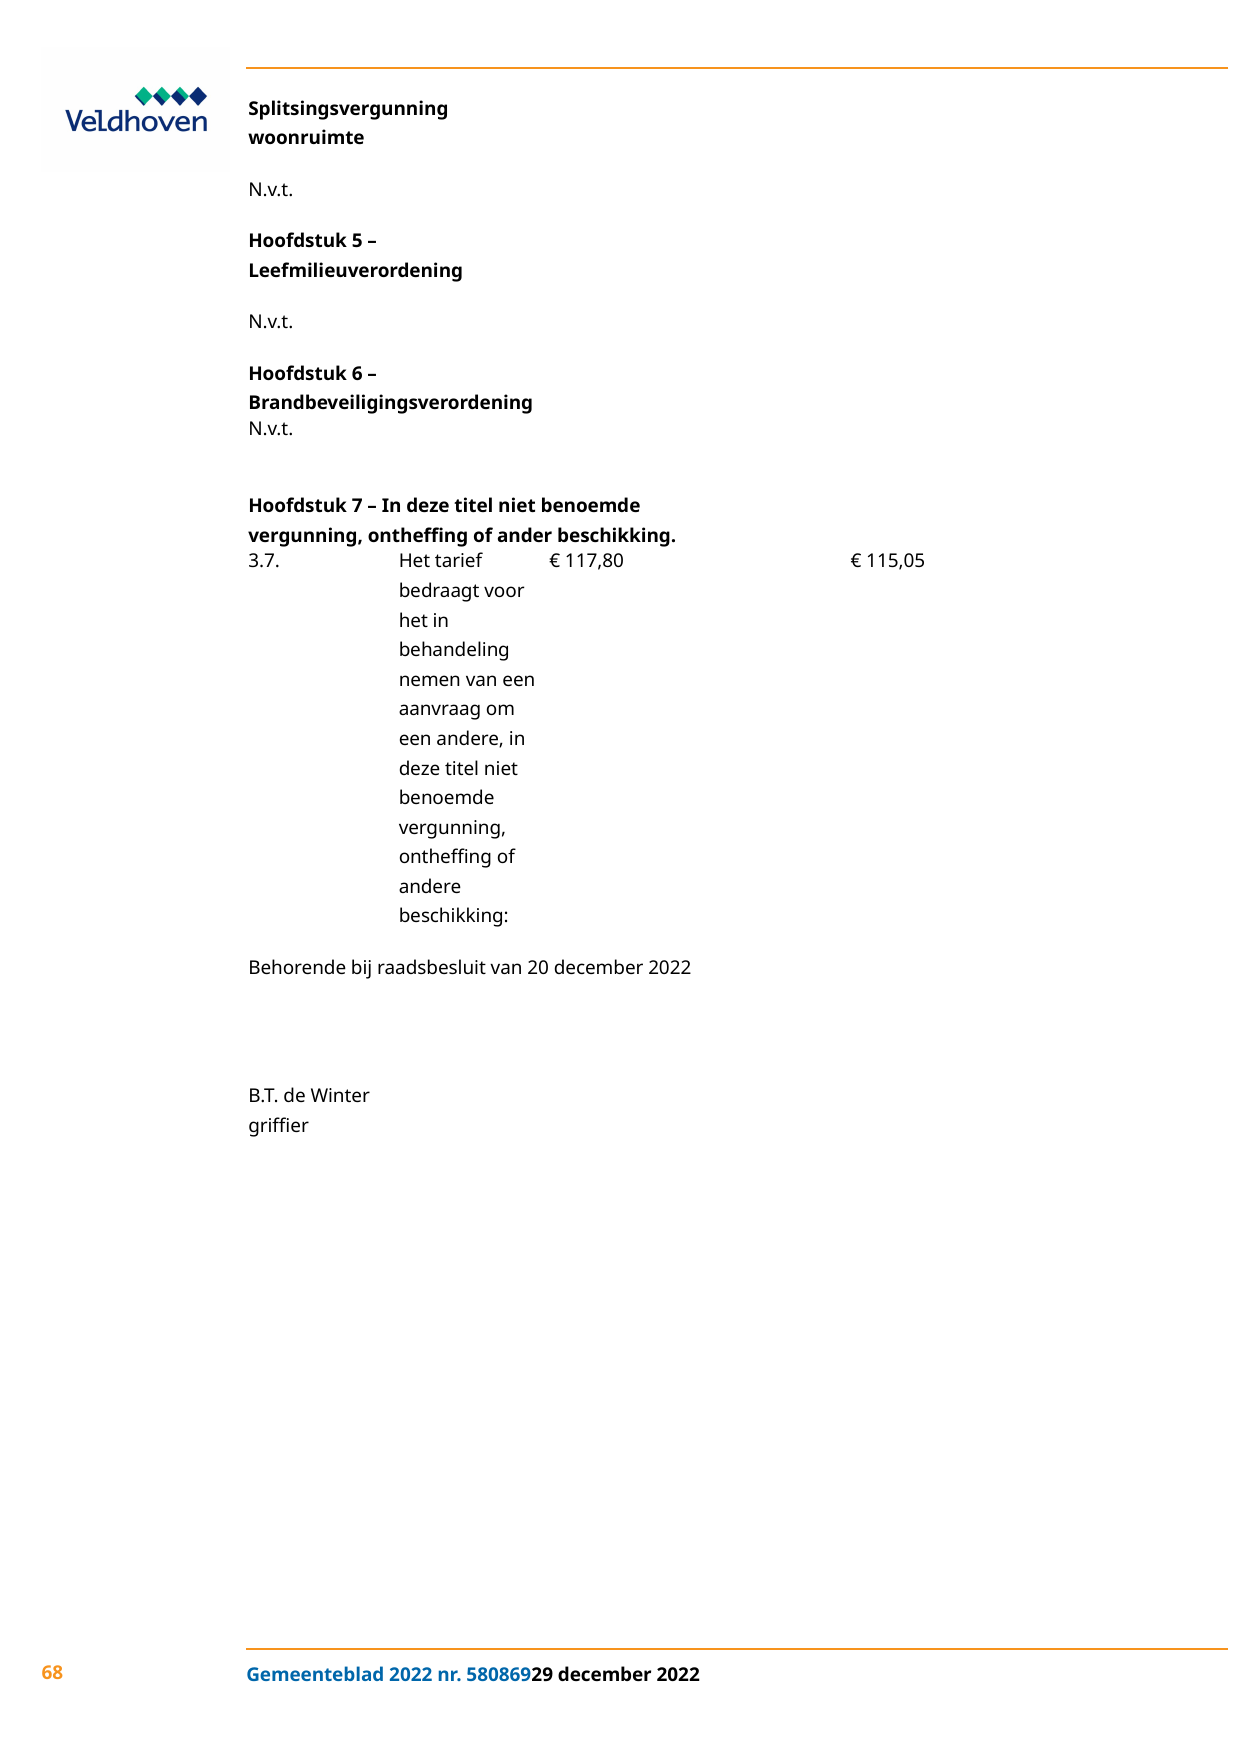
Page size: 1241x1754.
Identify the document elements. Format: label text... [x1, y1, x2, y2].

table_cell Hoofdstuk 7 – In deze titel niet benoemde vergunning, ontheffing of ander beschikking. [248, 492, 700, 548]
table_cell 3.7. [248, 548, 398, 928]
table_cell [549, 95, 850, 150]
table_cell [1001, 928, 1152, 954]
table_cell [850, 467, 1001, 492]
table_cell [1001, 308, 1152, 334]
table_cell Het tarief bedraagt voor het in behandeling nemen van een aanvraag om een andere, in deze titel niet benoemde vergunning, ontheffing of andere beschikking: [399, 548, 549, 928]
table_cell [1001, 1006, 1152, 1031]
table_cell [399, 308, 549, 334]
table_cell [549, 1168, 700, 1193]
table_cell [850, 95, 1001, 150]
table_cell [549, 283, 850, 308]
table_cell [850, 928, 1001, 954]
table_cell [248, 202, 398, 227]
table_cell [1001, 415, 1152, 441]
table_cell [248, 1006, 1001, 1031]
table_cell [1001, 441, 1152, 467]
table_cell [850, 441, 1001, 467]
table_cell [549, 150, 850, 176]
table_cell [850, 150, 1001, 176]
table_cell € 117,80 [549, 548, 850, 928]
table_cell [248, 283, 398, 308]
table_cell [1001, 227, 1152, 283]
table_cell [1001, 980, 1152, 1006]
table_cell [1001, 548, 1152, 928]
table_cell [248, 467, 398, 492]
table_cell [1001, 95, 1152, 150]
table_cell [850, 283, 1001, 308]
table_cell [1001, 1083, 1152, 1168]
table_cell [1001, 360, 1152, 415]
table_cell [850, 202, 1001, 227]
table_cell [399, 1168, 549, 1193]
table_cell [850, 360, 1001, 415]
table_cell Behorende bij raadsbesluit van 20 december 2022 [248, 954, 1001, 980]
table_cell [700, 492, 1152, 548]
table_cell [399, 928, 549, 954]
table_cell [549, 176, 850, 202]
table_cell [1001, 150, 1152, 176]
table_cell Hoofdstuk 5 – Leefmilieuverordening [248, 227, 549, 283]
table_cell [399, 283, 549, 308]
table_cell [248, 334, 398, 360]
table_cell [549, 227, 850, 283]
table_cell [1001, 1057, 1152, 1083]
table_cell [399, 150, 549, 176]
table_cell [248, 928, 398, 954]
table_cell [248, 980, 1001, 1006]
table_cell [248, 1168, 398, 1193]
picture [41, 47, 231, 172]
table_cell N.v.t. [248, 176, 398, 202]
table_cell [850, 334, 1001, 360]
table_cell N.v.t. [248, 308, 398, 334]
table_cell [399, 176, 549, 202]
table_cell [549, 441, 850, 467]
table_cell [399, 415, 549, 467]
table_cell [850, 176, 1001, 202]
table_cell [1001, 954, 1152, 980]
table_cell [399, 467, 549, 492]
table_cell [1001, 176, 1152, 202]
table_cell [549, 467, 850, 492]
table_cell [399, 334, 549, 360]
table_cell [1001, 467, 1152, 492]
table_cell [549, 202, 850, 227]
table_cell [1001, 334, 1152, 360]
table_cell [549, 334, 850, 360]
table_cell Hoofdstuk 6 – Brandbeveiligingsverordening [248, 360, 549, 415]
table_cell [850, 227, 1001, 283]
table_cell [248, 1057, 1001, 1083]
table_cell € 115,05 [850, 548, 1001, 928]
table_cell B.T. de Winter griffier [248, 1083, 1001, 1168]
table_cell [248, 150, 398, 176]
table_cell Splitsingsvergunning woonruimte [248, 95, 549, 150]
table_cell [850, 415, 1001, 441]
table_cell [850, 308, 1001, 334]
table_cell [248, 1031, 1001, 1057]
table_cell [850, 1168, 1001, 1193]
table_cell [700, 1168, 850, 1193]
table_cell [549, 308, 850, 334]
table_cell [399, 202, 549, 227]
table_cell N.v.t. [248, 415, 398, 467]
table_cell [549, 415, 850, 441]
table_cell [1001, 1031, 1152, 1057]
table_cell [1001, 283, 1152, 308]
table_cell [549, 928, 850, 954]
table_cell [549, 360, 850, 415]
table_cell [1001, 202, 1152, 227]
table_cell [1001, 1168, 1152, 1193]
